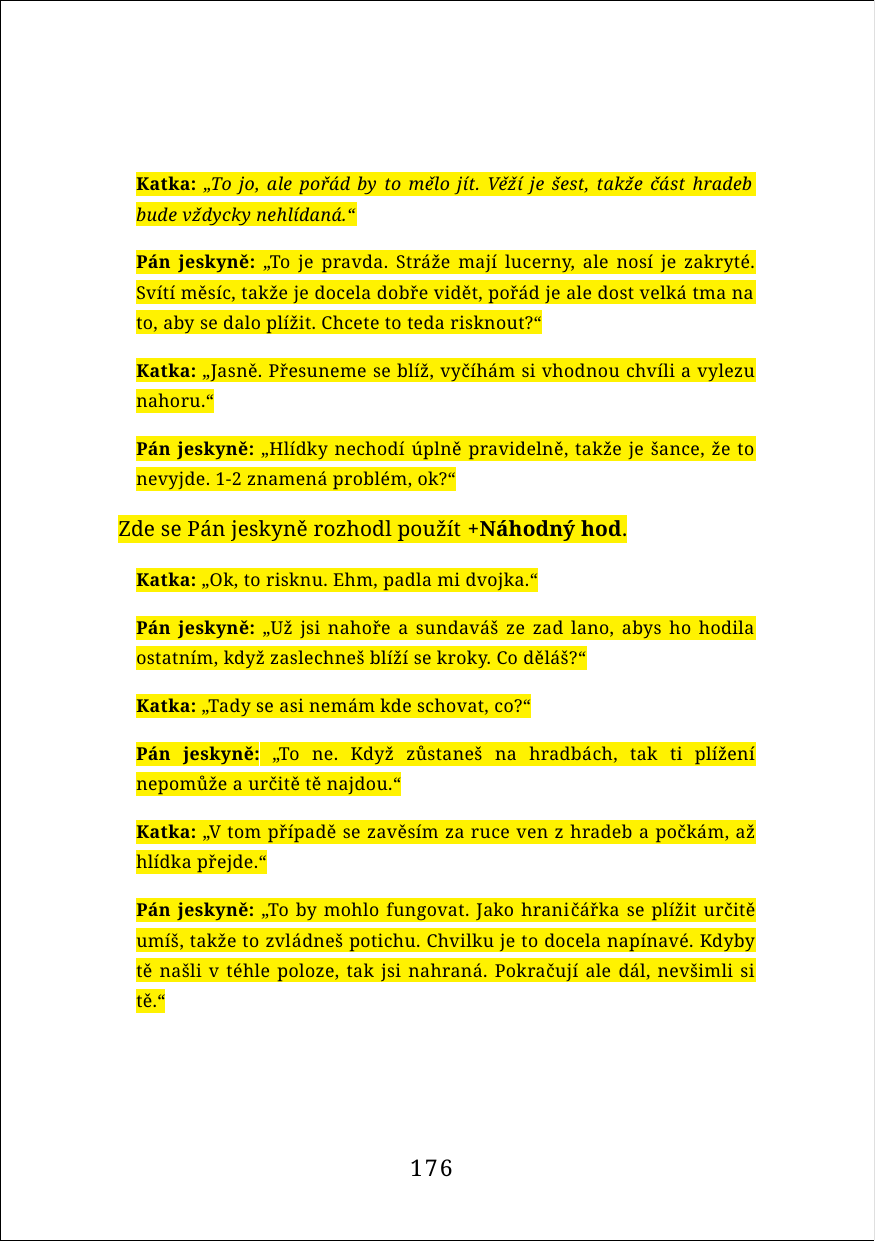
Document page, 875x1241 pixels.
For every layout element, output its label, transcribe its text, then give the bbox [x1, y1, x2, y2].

text Katka: „Jasně. Přesuneme se blíž, vyčíhám si vhodnou chvíli a vylezu nahoru.“ [136, 358, 756, 413]
text Katka: „V tom případě se zavěsím za ruce ven z hradeb a počkám, až hlídka přejde.“ [136, 820, 756, 874]
text Pán jeskyně: „Hlídky nechodí úplně pravidelně, takže je šance, že to nevyjde. 1-2 znamená problém, ok?“ [136, 436, 756, 491]
text Katka: „To jo, ale pořád by to mělo jít. Věží je šest, takže část hradeb bude vždycky nehlídaná.“ [136, 172, 756, 226]
text Katka: „Tady se asi nemám kde schovat, co?“ [136, 694, 756, 718]
text Pán jeskyně: „Už jsi nahoře a sundaváš ze zad lano, abys ho hodila ostatním, když zaslechneš blíží se kroky. Co děláš?“ [136, 616, 756, 670]
text Pán jeskyně: „To ne. Když zůstaneš na hradbách, tak ti plížení nepomůže a určitě tě najdou.“ [136, 742, 756, 796]
text Pán jeskyně: „To je pravda. Stráže mají lucerny, ale nosí je zakryté. Svítí měsíc, takže je docela dobře vidět, pořád je ale dost velká tma na to, aby se dalo plížit. Chcete to teda risknout?“ [136, 250, 756, 334]
text Pán jeskyně: „To by mohlo fungovat. Jako hraničářka se plížit určitě umíš, takže to zvládneš potichu. Chvilku je to docela napínavé. Kdyby tě našli v téhle poloze, tak jsi nahraná. Pokračují ale dál, nevšimli si tě.“ [136, 898, 756, 1013]
text Zde se Pán jeskyně rozhodl použít +Náhodný hod. [118, 514, 756, 543]
text Katka: „Ok, to risknu. Ehm, padla mi dvojka.“ [136, 568, 756, 592]
